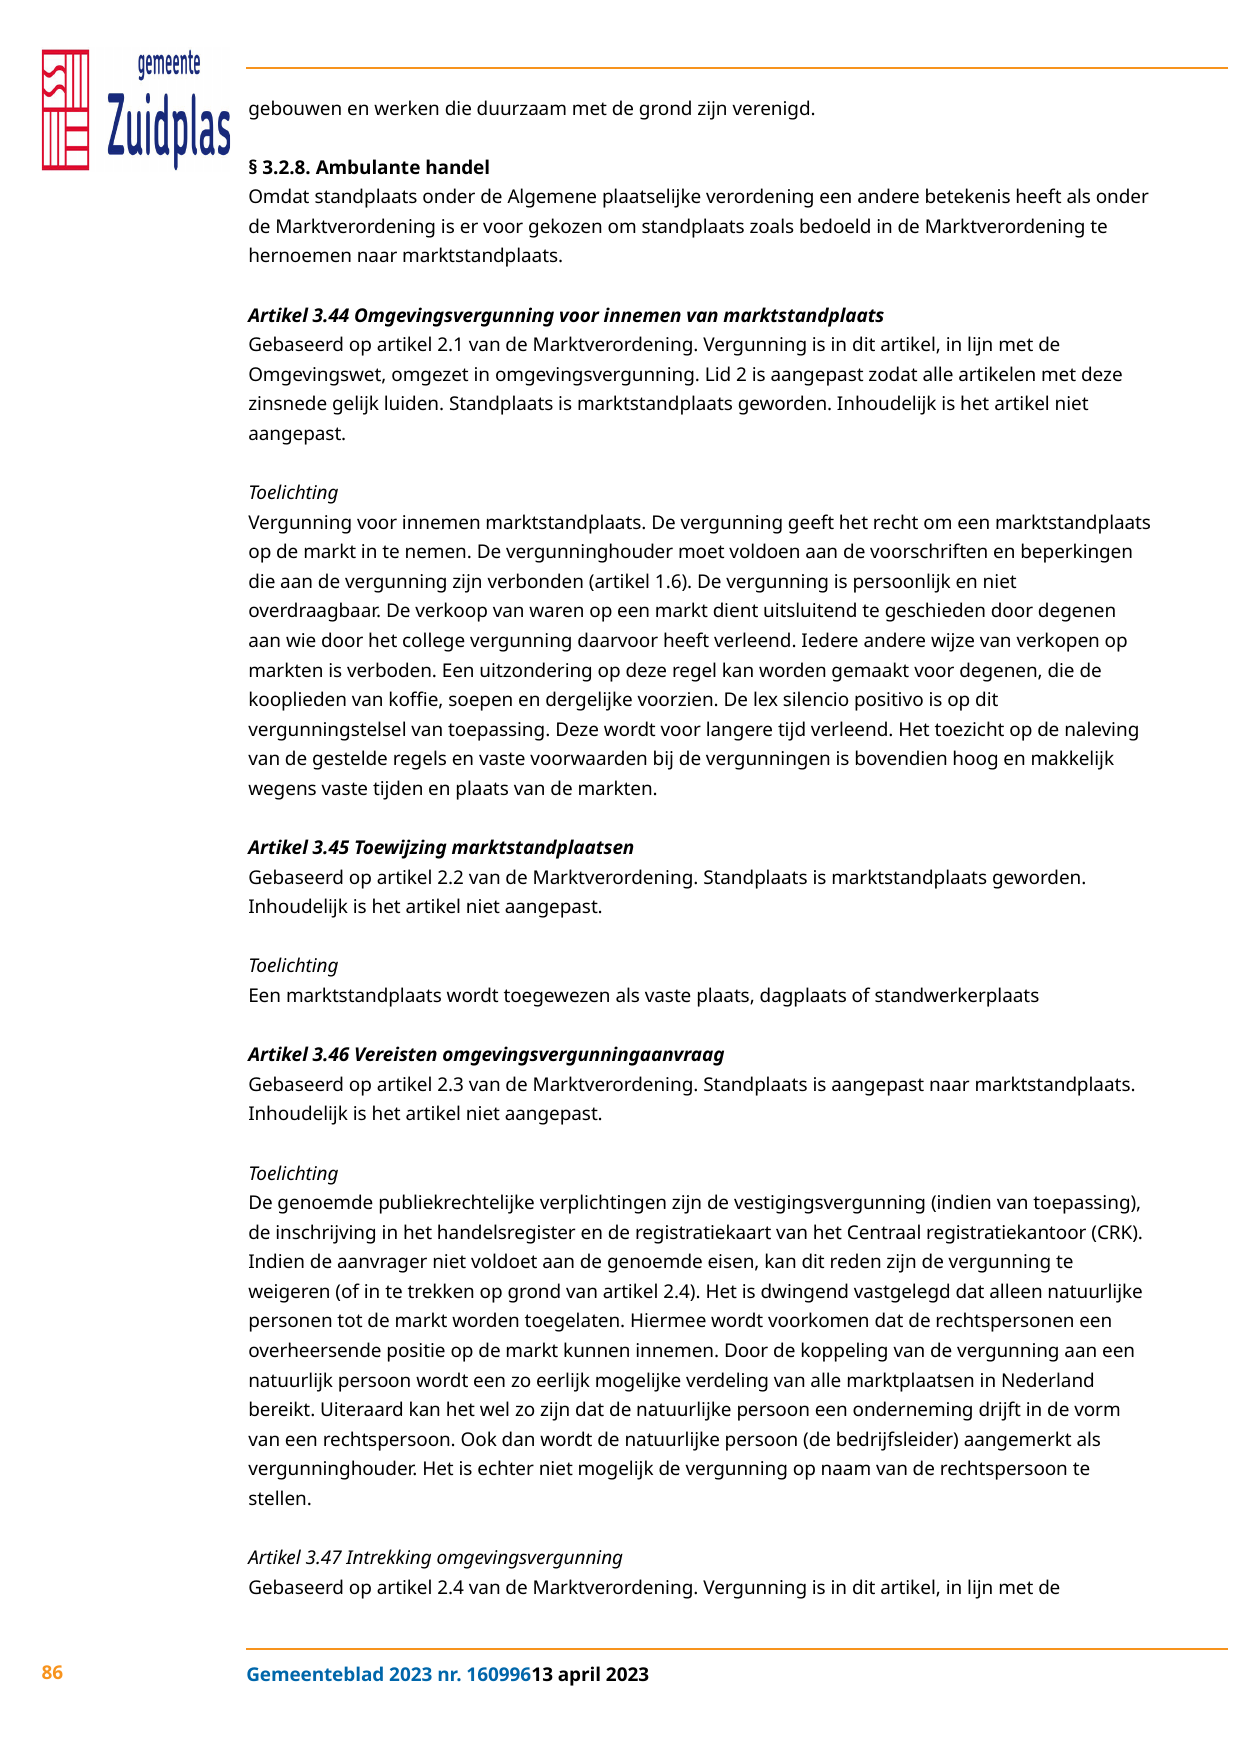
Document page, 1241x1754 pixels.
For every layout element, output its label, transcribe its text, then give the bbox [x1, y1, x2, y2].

text Artikel 3.47 Intrekking omgevingsvergunning [248, 1544, 1152, 1570]
text Artikel 3.44 Omgevingsvergunning voor innemen van marktstandplaats [248, 302, 1152, 328]
text Toelichting [248, 1160, 1152, 1186]
text De genoemde publiekrechtelijke verplichtingen zijn de vestigingsvergunning (indien van toepassing), de inschrijving in het handelsregister en de registratiekaart van het Centraal registratiekantoor (CRK). Indien de aanvrager niet voldoet aan de genoemde eisen, kan dit reden zijn de vergunning te weigeren (of in te trekken op grond van artikel 2.4). Het is dwingend vastgelegd dat alleen natuurlijke personen tot de markt worden toegelaten. Hiermee wordt voorkomen dat de rechtspersonen een overheersende positie op de markt kunnen innemen. Door de koppeling van de vergunning aan een natuurlijk persoon wordt een zo eerlijk mogelijke verdeling van alle marktplaatsen in Nederland bereikt. Uiteraard kan het wel zo zijn dat de natuurlijke persoon een onderneming drijft in de vorm van een rechtspersoon. Ook dan wordt de natuurlijke persoon (de bedrijfsleider) aangemerkt als vergunninghouder. Het is echter niet mogelijk de vergunning op naam van de rechtspersoon te stellen. [248, 1189, 1152, 1511]
text Omdat standplaats onder de Algemene plaatselijke verordening een andere betekenis heeft als onder de Marktverordening is er voor gekozen om standplaats zoals bedoeld in de Marktverordening te hernoemen naar marktstandplaats. [248, 183, 1152, 268]
text Gebaseerd op artikel 2.3 van de Marktverordening. Standplaats is aangepast naar marktstandplaats. Inhoudelijk is het artikel niet aangepast. [248, 1071, 1152, 1126]
text gebouwen en werken die duurzaam met de grond zijn verenigd. [248, 95, 1152, 121]
text § 3.2.8. Ambulante handel [248, 154, 1152, 180]
text Gebaseerd op artikel 2.1 van de Marktverordening. Vergunning is in dit artikel, in lijn met de Omgevingswet, omgezet in omgevingsvergunning. Lid 2 is aangepast zodat alle artikelen met deze zinsnede gelijk luiden. Standplaats is marktstandplaats geworden. Inhoudelijk is het artikel niet aangepast. [248, 331, 1152, 446]
text Toelichting [248, 953, 1152, 978]
text Vergunning voor innemen marktstandplaats. De vergunning geeft het recht om een marktstandplaats op de markt in te nemen. De vergunninghouder moet voldoen aan de voorschriften en beperkingen die aan de vergunning zijn verbonden (artikel 1.6). De vergunning is persoonlijk en niet overdraagbaar. De verkoop van waren op een markt dient uitsluitend te geschieden door degenen aan wie door het college vergunning daarvoor heeft verleend. Iedere andere wijze van verkopen op markten is verboden. Een uitzondering op deze regel kan worden gemaakt voor degenen, die de kooplieden van koffie, soepen en dergelijke voorzien. De lex silencio positivo is op dit vergunningstelsel van toepassing. Deze wordt voor langere tijd verleend. Het toezicht op de naleving van de gestelde regels en vaste voorwaarden bij de vergunningen is bovendien hoog en makkelijk wegens vaste tijden en plaats van de markten. [248, 509, 1152, 801]
text Artikel 3.45 Toewijzing marktstandplaatsen [248, 834, 1152, 860]
text Gebaseerd op artikel 2.4 van de Marktverordening. Vergunning is in dit artikel, in lijn met de [248, 1574, 1152, 1600]
text Artikel 3.46 Vereisten omgevingsvergunningaanvraag [248, 1041, 1152, 1067]
text Toelichting [248, 479, 1152, 505]
text Gebaseerd op artikel 2.2 van de Marktverordening. Standplaats is marktstandplaats geworden. Inhoudelijk is het artikel niet aangepast. [248, 864, 1152, 919]
text Een marktstandplaats wordt toegewezen als vaste plaats, dagplaats of standwerkerplaats [248, 982, 1152, 1008]
picture [41, 47, 231, 172]
